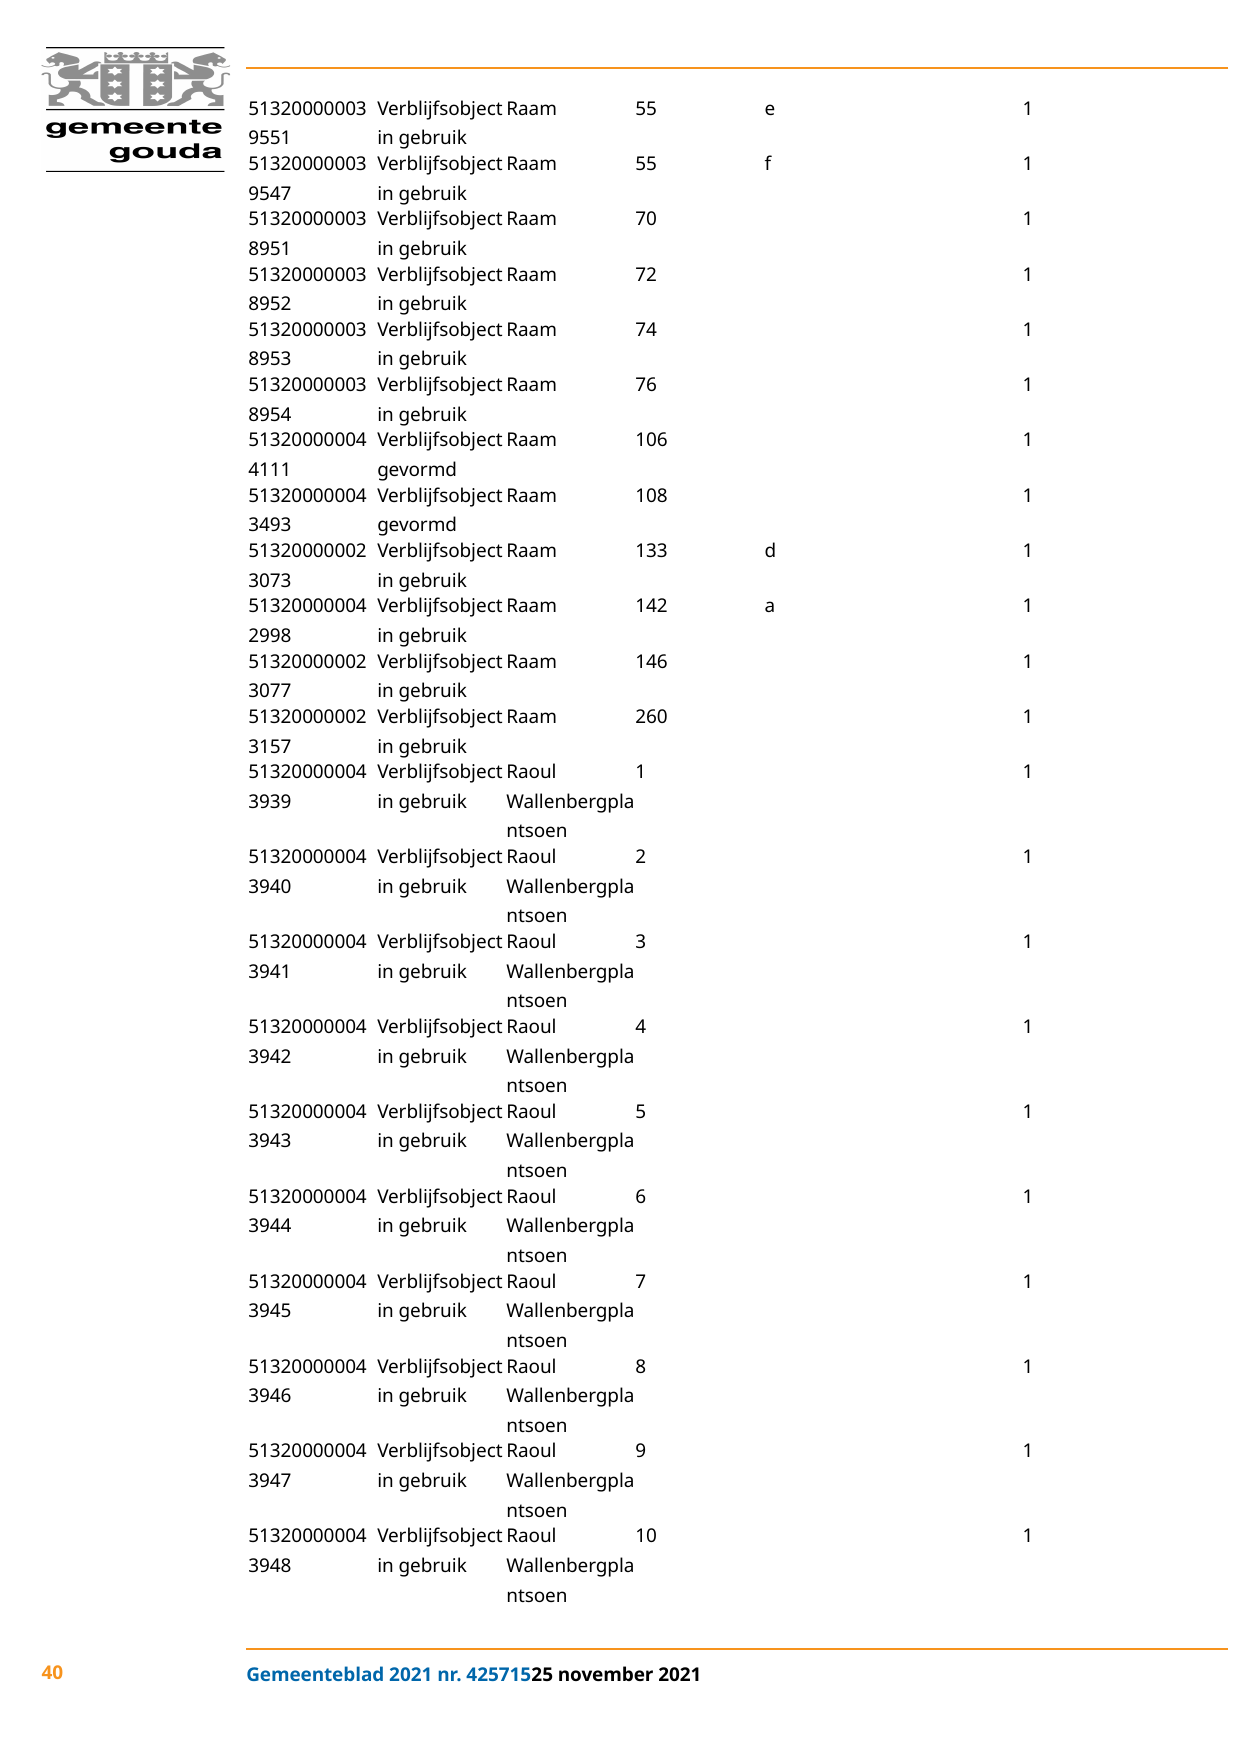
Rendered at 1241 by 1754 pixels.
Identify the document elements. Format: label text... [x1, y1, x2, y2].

table_cell Raoul Wallenbergplantsoen [506, 1268, 635, 1353]
table_cell 3 [635, 928, 764, 1013]
table_cell 1 [1023, 1183, 1152, 1268]
table_cell Raoul Wallenbergplantsoen [506, 844, 635, 928]
table_cell Verblijfsobject in gebruik [377, 648, 506, 703]
table_cell Raam [506, 703, 635, 758]
table_cell Raam [506, 648, 635, 703]
table_cell 55 [635, 150, 764, 205]
table_cell Verblijfsobject in gebruik [377, 1013, 506, 1098]
table_cell Verblijfsobject in gebruik [377, 261, 506, 316]
table_cell Raam [506, 205, 635, 261]
table_cell 1 [1023, 482, 1152, 537]
table_cell 1 [1023, 1013, 1152, 1098]
table_cell 513200000023077 [248, 648, 377, 703]
table_cell [894, 1183, 1022, 1268]
table_cell [894, 427, 1022, 482]
table_cell 513200000043944 [248, 1183, 377, 1268]
table_cell 1 [1023, 371, 1152, 427]
table_cell 146 [635, 648, 764, 703]
table_cell [894, 150, 1022, 205]
table_cell 1 [1023, 928, 1152, 1013]
table_cell 1 [1023, 844, 1152, 928]
table_cell 513200000043493 [248, 482, 377, 537]
table_cell 1 [1023, 759, 1152, 843]
table_cell [894, 759, 1022, 843]
table_cell 74 [635, 316, 764, 371]
table_cell 513200000043943 [248, 1098, 377, 1183]
table_cell 513200000043941 [248, 928, 377, 1013]
table_cell Raam [506, 95, 635, 150]
table_cell Verblijfsobject in gebruik [377, 1523, 506, 1607]
table_cell [894, 1438, 1022, 1523]
table_cell [894, 648, 1022, 703]
table_cell [894, 703, 1022, 758]
table_cell 8 [635, 1353, 764, 1438]
table_cell [764, 371, 893, 427]
table_cell [894, 1523, 1022, 1607]
table_cell 1 [1023, 261, 1152, 316]
table_cell 72 [635, 261, 764, 316]
table_cell Raam [506, 150, 635, 205]
table_cell Raoul Wallenbergplantsoen [506, 1523, 635, 1607]
table_cell [764, 1183, 893, 1268]
table_cell [894, 371, 1022, 427]
table_cell 513200000038951 [248, 205, 377, 261]
table_cell Verblijfsobject in gebruik [377, 316, 506, 371]
table_cell Raoul Wallenbergplantsoen [506, 1183, 635, 1268]
table_cell 513200000043940 [248, 844, 377, 928]
table_cell Raoul Wallenbergplantsoen [506, 1098, 635, 1183]
table_cell [764, 844, 893, 928]
table_cell Verblijfsobject gevormd [377, 427, 506, 482]
table_cell [894, 261, 1022, 316]
table_cell [764, 703, 893, 758]
table_cell Raam [506, 537, 635, 593]
table_cell 1 [1023, 95, 1152, 150]
table_cell [894, 1353, 1022, 1438]
table_cell 1 [1023, 537, 1152, 593]
table_cell 513200000043942 [248, 1013, 377, 1098]
table_cell [764, 482, 893, 537]
table_cell 6 [635, 1183, 764, 1268]
table_cell [764, 1353, 893, 1438]
table_cell 1 [1023, 1098, 1152, 1183]
table_cell [894, 1268, 1022, 1353]
table_cell Raam [506, 427, 635, 482]
table_cell Verblijfsobject in gebruik [377, 1438, 506, 1523]
table_cell d [764, 537, 893, 593]
table_cell 142 [635, 593, 764, 648]
table_cell 1 [1023, 427, 1152, 482]
table_cell Verblijfsobject in gebruik [377, 1353, 506, 1438]
table_cell [764, 648, 893, 703]
table_cell 76 [635, 371, 764, 427]
table_cell Raoul Wallenbergplantsoen [506, 759, 635, 843]
table_cell 513200000043945 [248, 1268, 377, 1353]
table_cell 1 [635, 759, 764, 843]
table_cell Raam [506, 482, 635, 537]
table_cell 1 [1023, 648, 1152, 703]
table_cell f [764, 150, 893, 205]
table_cell 1 [1023, 1523, 1152, 1607]
table_cell Raam [506, 371, 635, 427]
table_cell 2 [635, 844, 764, 928]
table_cell [764, 205, 893, 261]
table_cell [894, 95, 1022, 150]
table_cell 1 [1023, 703, 1152, 758]
table_cell Verblijfsobject in gebruik [377, 1098, 506, 1183]
table_cell Verblijfsobject in gebruik [377, 537, 506, 593]
table_cell 108 [635, 482, 764, 537]
table_cell 513200000043946 [248, 1353, 377, 1438]
table_cell Verblijfsobject in gebruik [377, 1268, 506, 1353]
table_cell [764, 427, 893, 482]
table_cell 260 [635, 703, 764, 758]
table_cell 1 [1023, 1268, 1152, 1353]
table_cell Verblijfsobject in gebruik [377, 1183, 506, 1268]
table_cell [764, 1523, 893, 1607]
table_cell 55 [635, 95, 764, 150]
table_cell Verblijfsobject in gebruik [377, 95, 506, 150]
table_cell 513200000043939 [248, 759, 377, 843]
table_cell 7 [635, 1268, 764, 1353]
table_cell Verblijfsobject in gebruik [377, 150, 506, 205]
table_cell [764, 261, 893, 316]
table_cell [764, 316, 893, 371]
table_cell [894, 482, 1022, 537]
table_cell [894, 1013, 1022, 1098]
table_cell 513200000038952 [248, 261, 377, 316]
table_cell 513200000039551 [248, 95, 377, 150]
table_cell [894, 844, 1022, 928]
table_cell Verblijfsobject in gebruik [377, 703, 506, 758]
table_cell Verblijfsobject in gebruik [377, 928, 506, 1013]
table_cell Raoul Wallenbergplantsoen [506, 1438, 635, 1523]
table_cell [764, 1098, 893, 1183]
table_cell 106 [635, 427, 764, 482]
table_cell 70 [635, 205, 764, 261]
table_cell 1 [1023, 205, 1152, 261]
table_cell Raoul Wallenbergplantsoen [506, 928, 635, 1013]
table_cell 5 [635, 1098, 764, 1183]
table_cell [764, 1268, 893, 1353]
table_cell Verblijfsobject gevormd [377, 482, 506, 537]
table_cell 513200000023073 [248, 537, 377, 593]
table_cell 1 [1023, 1353, 1152, 1438]
table_cell [894, 537, 1022, 593]
table_cell 9 [635, 1438, 764, 1523]
table_cell [894, 205, 1022, 261]
table_cell 513200000042998 [248, 593, 377, 648]
table_cell Verblijfsobject in gebruik [377, 371, 506, 427]
table_cell 513200000038953 [248, 316, 377, 371]
table_cell [894, 593, 1022, 648]
table_cell Verblijfsobject in gebruik [377, 844, 506, 928]
table_cell a [764, 593, 893, 648]
table_cell Raam [506, 316, 635, 371]
table_cell Verblijfsobject in gebruik [377, 205, 506, 261]
table_cell [764, 1438, 893, 1523]
table_cell 1 [1023, 316, 1152, 371]
table_cell 10 [635, 1523, 764, 1607]
table_cell Raoul Wallenbergplantsoen [506, 1353, 635, 1438]
table_cell [894, 928, 1022, 1013]
table_cell [894, 316, 1022, 371]
table_cell Verblijfsobject in gebruik [377, 759, 506, 843]
table_cell 513200000023157 [248, 703, 377, 758]
table_cell [764, 1013, 893, 1098]
table_cell 1 [1023, 593, 1152, 648]
table_cell 133 [635, 537, 764, 593]
table_cell [764, 759, 893, 843]
table_cell Verblijfsobject in gebruik [377, 593, 506, 648]
table_cell 513200000038954 [248, 371, 377, 427]
table_cell Raam [506, 593, 635, 648]
table_cell 513200000039547 [248, 150, 377, 205]
table_cell 1 [1023, 150, 1152, 205]
table_cell 513200000043948 [248, 1523, 377, 1607]
table_cell 513200000043947 [248, 1438, 377, 1523]
table_cell e [764, 95, 893, 150]
table_cell [764, 928, 893, 1013]
table_cell 513200000044111 [248, 427, 377, 482]
picture [41, 47, 231, 172]
table_cell Raam [506, 261, 635, 316]
table_cell Raoul Wallenbergplantsoen [506, 1013, 635, 1098]
table_cell 1 [1023, 1438, 1152, 1523]
table_cell [894, 1098, 1022, 1183]
table_cell 4 [635, 1013, 764, 1098]
